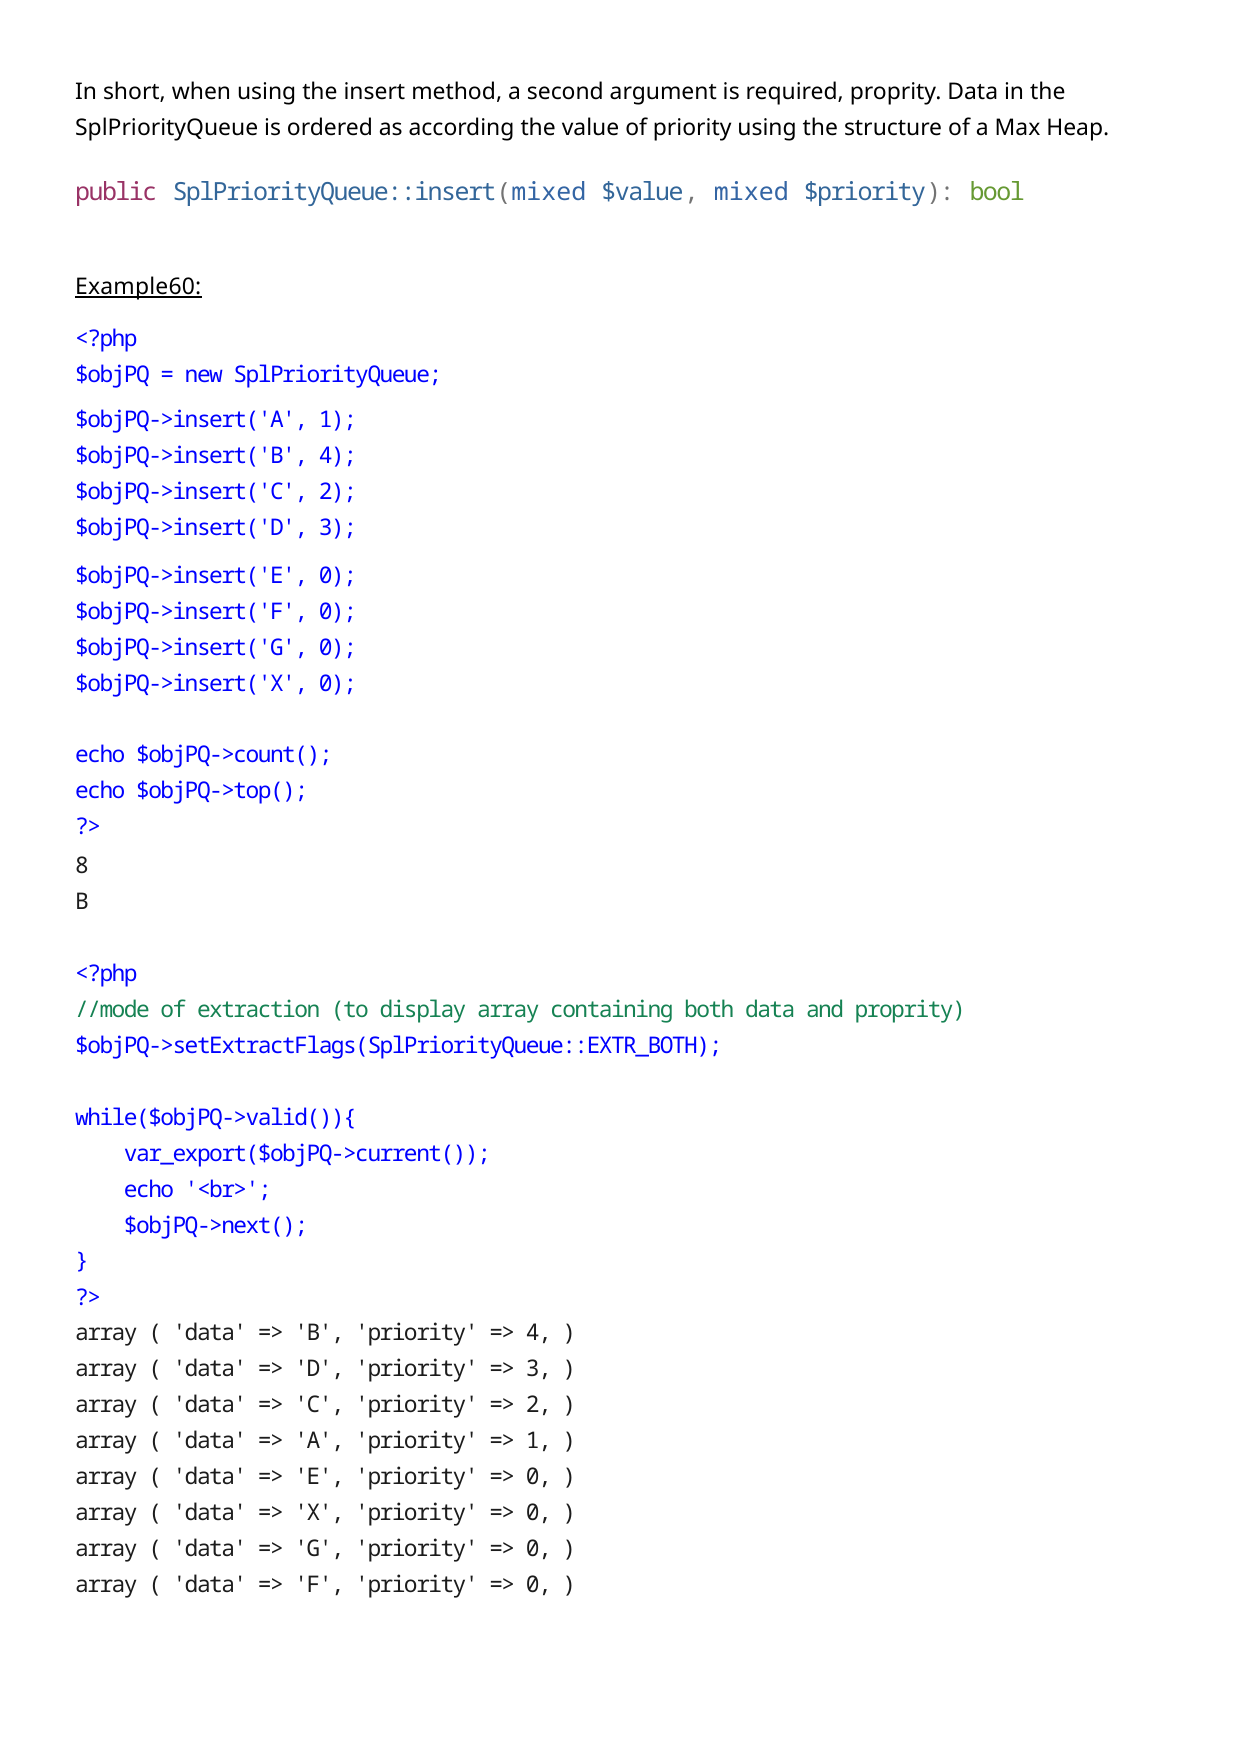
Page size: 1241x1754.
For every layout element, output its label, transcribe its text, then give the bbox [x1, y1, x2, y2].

text B [75, 885, 1166, 916]
text ?> [75, 810, 1166, 841]
text //mode of extraction (to display array containing both data and proprity) [75, 993, 1166, 1024]
text $objPQ->insert('E', 0); [75, 559, 1166, 590]
text while($objPQ->valid()){ [75, 1101, 1166, 1132]
text $objPQ->insert('A', 1); [75, 403, 1166, 434]
text echo '<br>'; [75, 1173, 1166, 1204]
text $objPQ->next(); [75, 1208, 1166, 1240]
text $objPQ->insert('C', 2); [75, 475, 1166, 506]
text ?> [75, 1280, 1166, 1312]
text echo $objPQ->top(); [75, 774, 1166, 806]
text Example60: [75, 270, 1166, 301]
text $objPQ->insert('B', 4); [75, 439, 1166, 470]
text public SplPriorityQueue::insert(mixed $value, mixed $priority): bool [75, 174, 1166, 208]
text <?php [75, 322, 1166, 353]
text $objPQ = new SplPriorityQueue; [75, 358, 1166, 389]
text $objPQ->insert('F', 0); [75, 594, 1166, 626]
text In short, when using the insert method, a second argument is required, proprity. Data in the SplPriorityQueue is ordered as according the value of priority using the structure of a Max Heap. [75, 75, 1166, 142]
text $objPQ->insert('G', 0); [75, 631, 1166, 662]
text $objPQ->insert('D', 3); [75, 511, 1166, 542]
text $objPQ->insert('X', 0); [75, 666, 1166, 698]
text var_export($objPQ->current()); [75, 1137, 1166, 1168]
text $objPQ->setExtractFlags(SplPriorityQueue::EXTR_BOTH); [75, 1029, 1166, 1060]
text 8 [75, 849, 1166, 880]
text array ( 'data' => 'B', 'priority' => 4, ) array ( 'data' => 'D', 'priority' => 3, ) array ( 'data' => 'C', 'priority' => 2, ) array ( 'data' => 'A', 'priority' => 1, ) array ( 'data' => 'E', 'priority' => 0, ) array ( 'data' => 'X', 'priority' => 0, ) array ( 'data' => 'G', 'priority' => 0, ) array ( 'data' => 'F', 'priority' => 0, ) [75, 1316, 1166, 1599]
text echo $objPQ->count(); [75, 738, 1166, 769]
text } [75, 1244, 1166, 1276]
text <?php [75, 957, 1166, 988]
